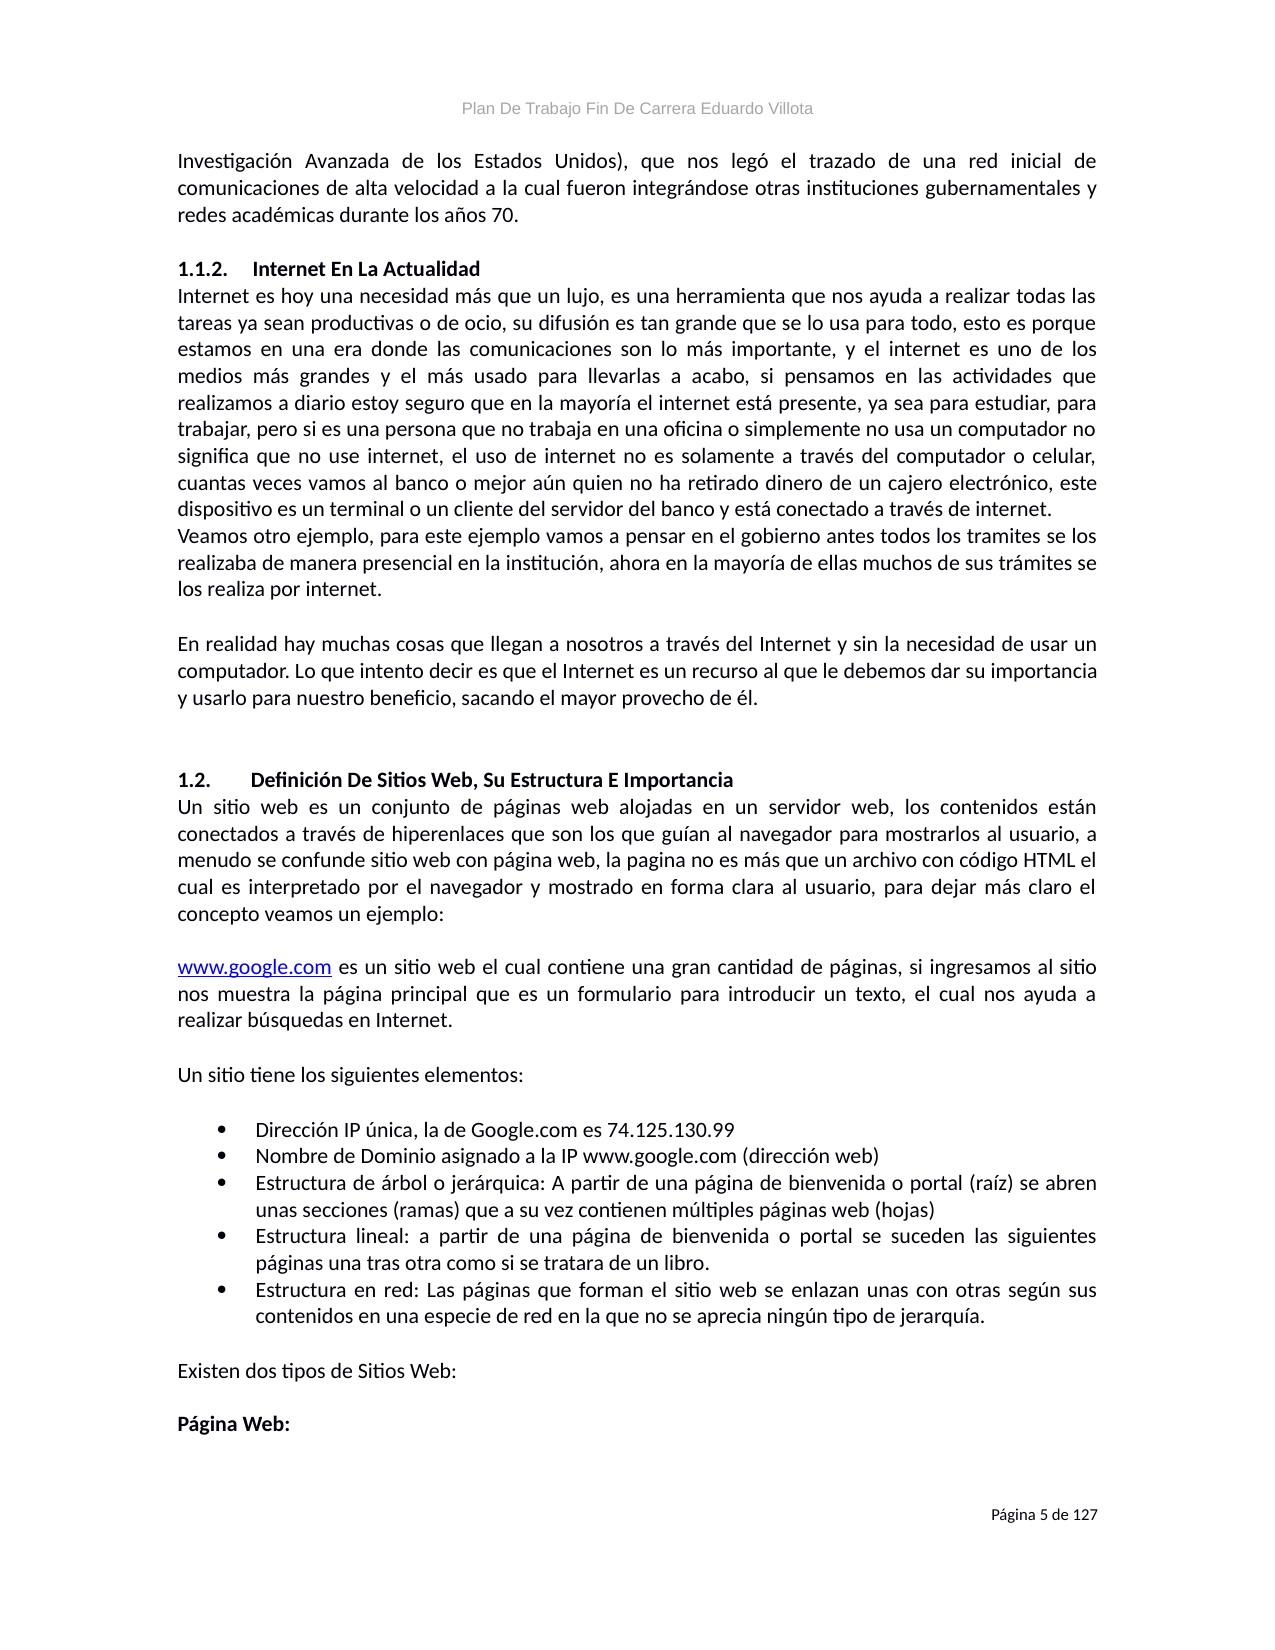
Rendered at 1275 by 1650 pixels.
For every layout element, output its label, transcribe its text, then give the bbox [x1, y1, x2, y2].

list Estructura de árbol o jerárquica: A partir de una página de bienvenida o portal (raíz) se abren unas secciones (ramas) que a su vez contienen múltiples páginas web (hojas) [218, 1169, 1098, 1222]
list Estructura en red: Las páginas que forman el sitio web se enlazan unas con otras según sus contenidos en una especie de red en la que no se aprecia ningún tipo de jerarquía. [218, 1276, 1098, 1329]
text Existen dos tipos de Sitios Web: [177, 1357, 1098, 1384]
text www.google.com es un sitio web el cual contiene una gran cantidad de páginas, si ingresamos al sitio nos muestra la página principal que es un formulario para introducir un texto, el cual nos ayuda a realizar búsquedas en Internet. [177, 953, 1098, 1033]
text Veamos otro ejemplo, para este ejemplo vamos a pensar en el gobierno antes todos los tramites se los realizaba de manera presencial en la institución, ahora en la mayoría de ellas muchos de sus trámites se los realiza por internet. [177, 522, 1098, 602]
text En realidad hay muchas cosas que llegan a nosotros a través del Internet y sin la necesidad de usar un computador. Lo que intento decir es que el Internet es un recurso al que le debemos dar su importancia y usarlo para nuestro beneficio, sacando el mayor provecho de él. [177, 630, 1098, 710]
list Internet En La Actualidad [177, 256, 1098, 282]
list Dirección IP única, la de Google.com es 74.125.130.99 [218, 1116, 1098, 1142]
list Estructura lineal: a partir de una página de bienvenida o portal se suceden las siguientes páginas una tras otra como si se tratara de un libro. [218, 1222, 1098, 1276]
text Investigación Avanzada de los Estados Unidos), que nos legó el trazado de una red inicial de comunicaciones de alta velocidad a la cual fueron integrándose otras instituciones gubernamentales y redes académicas durante los años 70. [177, 148, 1098, 228]
text Página Web: [177, 1410, 1098, 1437]
text Un sitio web es un conjunto de páginas web alojadas en un servidor web, los contenidos están conectados a través de hiperenlaces que son los que guían al navegador para mostrarlos al usuario, a menudo se confunde sitio web con página web, la pagina no es más que un archivo con código HTML el cual es interpretado por el navegador y mostrado en forma clara al usuario, para dejar más claro el concepto veamos un ejemplo: [177, 793, 1098, 926]
text Un sitio tiene los siguientes elementos: [177, 1061, 1098, 1088]
list Definición De Sitios Web, Su Estructura E Importancia [177, 766, 1098, 793]
list Nombre de Dominio asignado a la IP www.google.com (dirección web) [218, 1142, 1098, 1169]
text Internet es hoy una necesidad más que un lujo, es una herramienta que nos ayuda a realizar todas las tareas ya sean productivas o de ocio, su difusión es tan grande que se lo usa para todo, esto es porque estamos en una era donde las comunicaciones son lo más importante, y el internet es uno de los medios más grandes y el más usado para llevarlas a acabo, si pensamos en las actividades que realizamos a diario estoy seguro que en la mayoría el internet está presente, ya sea para estudiar, para trabajar, pero si es una persona que no trabaja en una oficina o simplemente no usa un computador no significa que no use internet, el uso de internet no es solamente a través del computador o celular, cuantas veces vamos al banco o mejor aún quien no ha retirado dinero de un cajero electrónico, este dispositivo es un terminal o un cliente del servidor del banco y está conectado a través de internet. [177, 282, 1098, 522]
